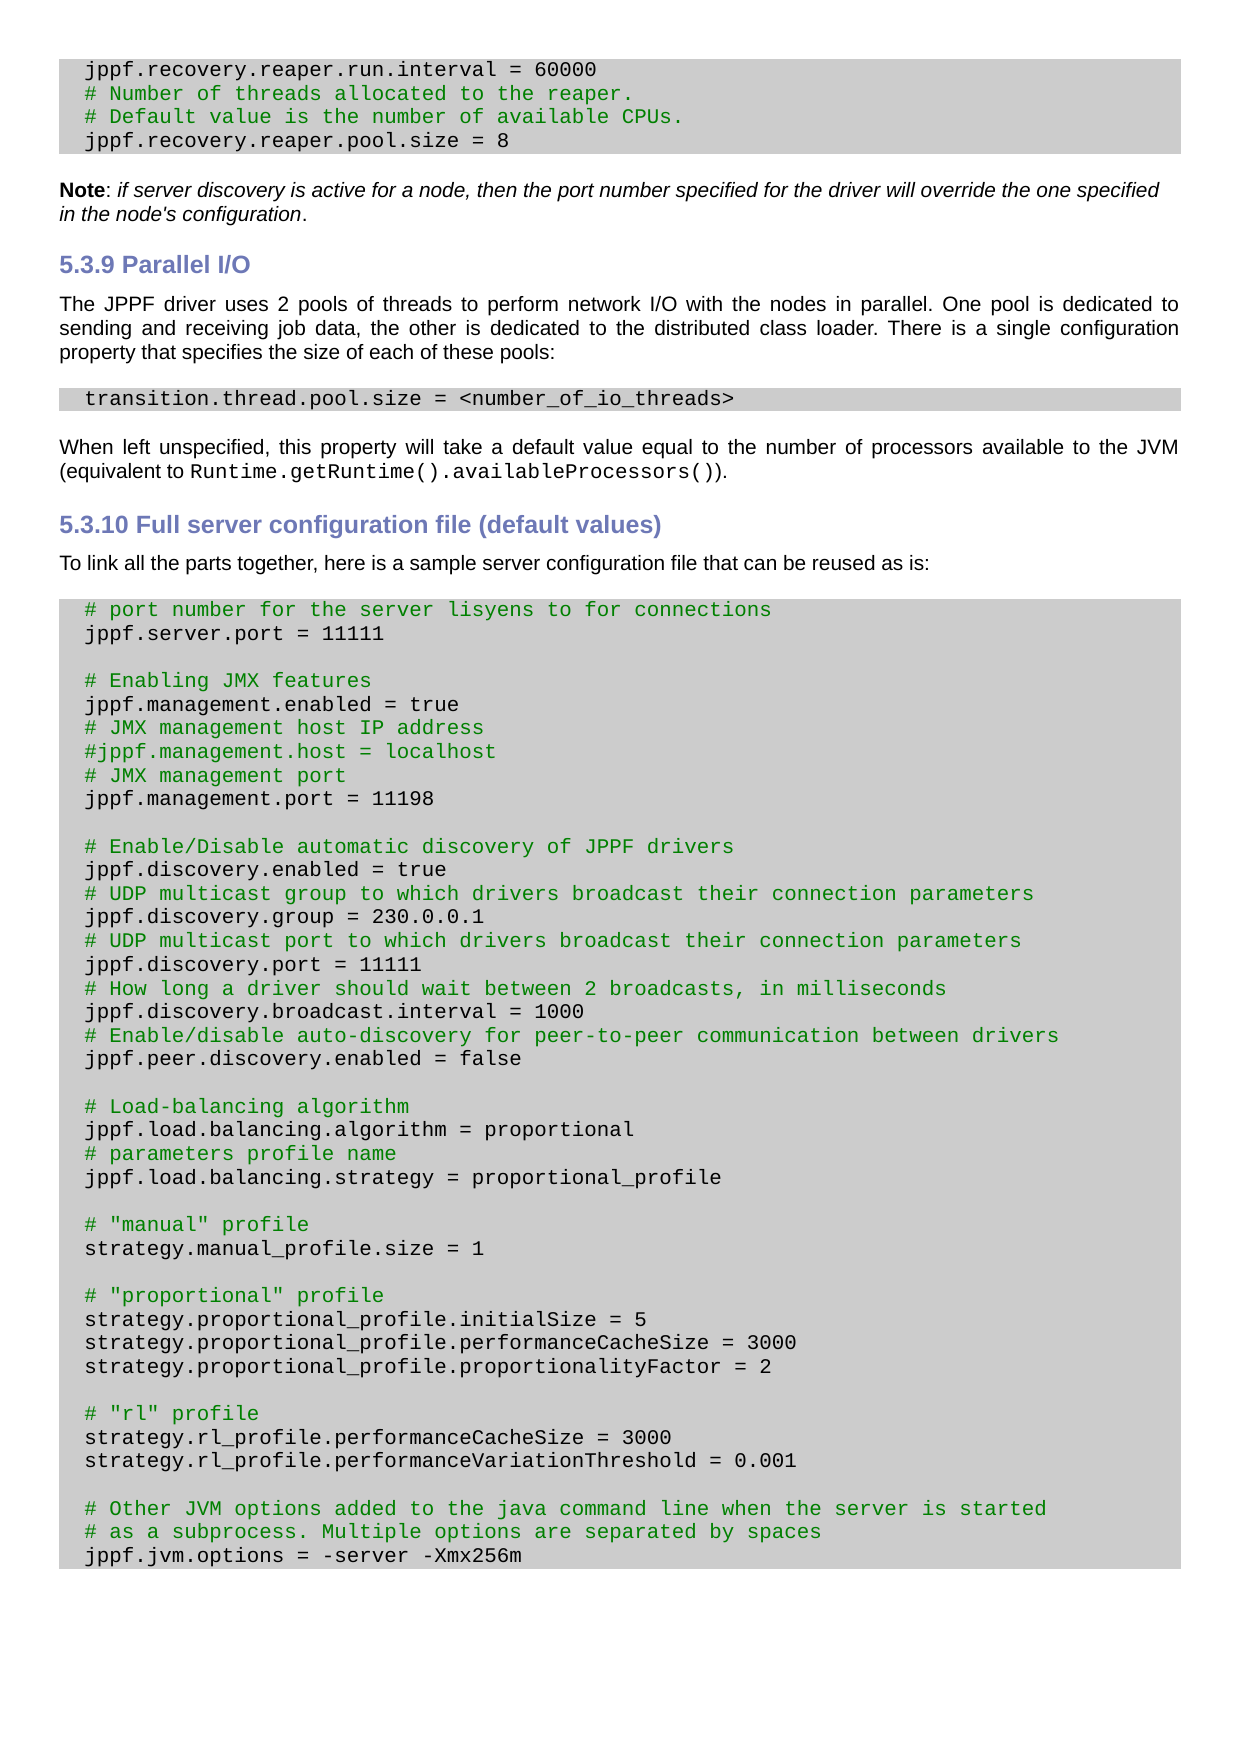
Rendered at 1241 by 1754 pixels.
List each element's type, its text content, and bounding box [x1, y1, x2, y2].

text jppf.discovery.enabled = true [59, 859, 1181, 883]
text # Default value is the number of available CPUs. [59, 106, 1181, 130]
text jppf.jvm.options = -server -Xmx256m [59, 1545, 1181, 1569]
text # UDP multicast port to which drivers broadcast their connection parameters [59, 930, 1181, 954]
text # Other JVM options added to the java command line when the server is started [59, 1498, 1181, 1521]
text jppf.recovery.reaper.run.interval = 60000 [59, 59, 1181, 83]
subtitle Full server configuration file (default values) [59, 510, 1181, 539]
text # UDP multicast group to which drivers broadcast their connection parameters [59, 883, 1181, 907]
text jppf.management.port = 11198 [59, 788, 1181, 812]
text The JPPF driver uses 2 pools of threads to perform network I/O with the nodes in parallel. One pool is dedicated to sending and receiving job data, the other is dedicated to the distributed class loader. There is a single configuration property that specifies the size of each of these pools: [59, 292, 1181, 364]
text strategy.rl_profile.performanceVariationThreshold = 0.001 [59, 1450, 1181, 1474]
text jppf.management.enabled = true [59, 694, 1181, 717]
text # Enabling JMX features [59, 670, 1181, 694]
text # port number for the server lisyens to for connections [59, 599, 1181, 623]
text When left unspecified, this property will take a default value equal to the number of processors available to the JVM (equivalent to Runtime.getRuntime().availableProcessors()). [59, 435, 1181, 485]
text jppf.discovery.port = 11111 [59, 954, 1181, 977]
text To link all the parts together, here is a sample server configuration file that can be reused as is: [59, 551, 1181, 575]
text strategy.proportional_profile.proportionalityFactor = 2 [59, 1356, 1181, 1379]
text # Load-balancing algorithm [59, 1096, 1181, 1119]
text jppf.server.port = 11111 [59, 623, 1181, 646]
text # Enable/Disable automatic discovery of JPPF drivers [59, 836, 1181, 859]
text strategy.manual_profile.size = 1 [59, 1238, 1181, 1261]
text # JMX management port [59, 765, 1181, 788]
text # How long a driver should wait between 2 broadcasts, in milliseconds [59, 977, 1181, 1001]
subtitle Parallel I/O [59, 251, 1181, 279]
text # as a subprocess. Multiple options are separated by spaces [59, 1521, 1181, 1545]
text # Number of threads allocated to the reaper. [59, 83, 1181, 106]
text jppf.discovery.group = 230.0.0.1 [59, 907, 1181, 930]
text jppf.load.balancing.algorithm = proportional [59, 1119, 1181, 1143]
text jppf.recovery.reaper.pool.size = 8 [59, 130, 1181, 154]
text jppf.discovery.broadcast.interval = 1000 [59, 1001, 1181, 1025]
text jppf.load.balancing.strategy = proportional_profile [59, 1167, 1181, 1190]
text Note: if server discovery is active for a node, then the port number specified for the driver will override the one specified in the node's configuration. [59, 178, 1181, 226]
text strategy.proportional_profile.performanceCacheSize = 3000 [59, 1332, 1181, 1356]
text transition.thread.pool.size = <number_of_io_threads> [59, 388, 1181, 411]
text # "manual" profile [59, 1214, 1181, 1238]
text # JMX management host IP address [59, 717, 1181, 741]
text # "proportional" profile [59, 1285, 1181, 1308]
text strategy.proportional_profile.initialSize = 5 [59, 1308, 1181, 1332]
text # parameters profile name [59, 1143, 1181, 1167]
text #jppf.management.host = localhost [59, 741, 1181, 765]
text jppf.peer.discovery.enabled = false [59, 1048, 1181, 1072]
text strategy.rl_profile.performanceCacheSize = 3000 [59, 1427, 1181, 1450]
text # "rl" profile [59, 1403, 1181, 1427]
text # Enable/disable auto-discovery for peer-to-peer communication between drivers [59, 1025, 1181, 1048]
